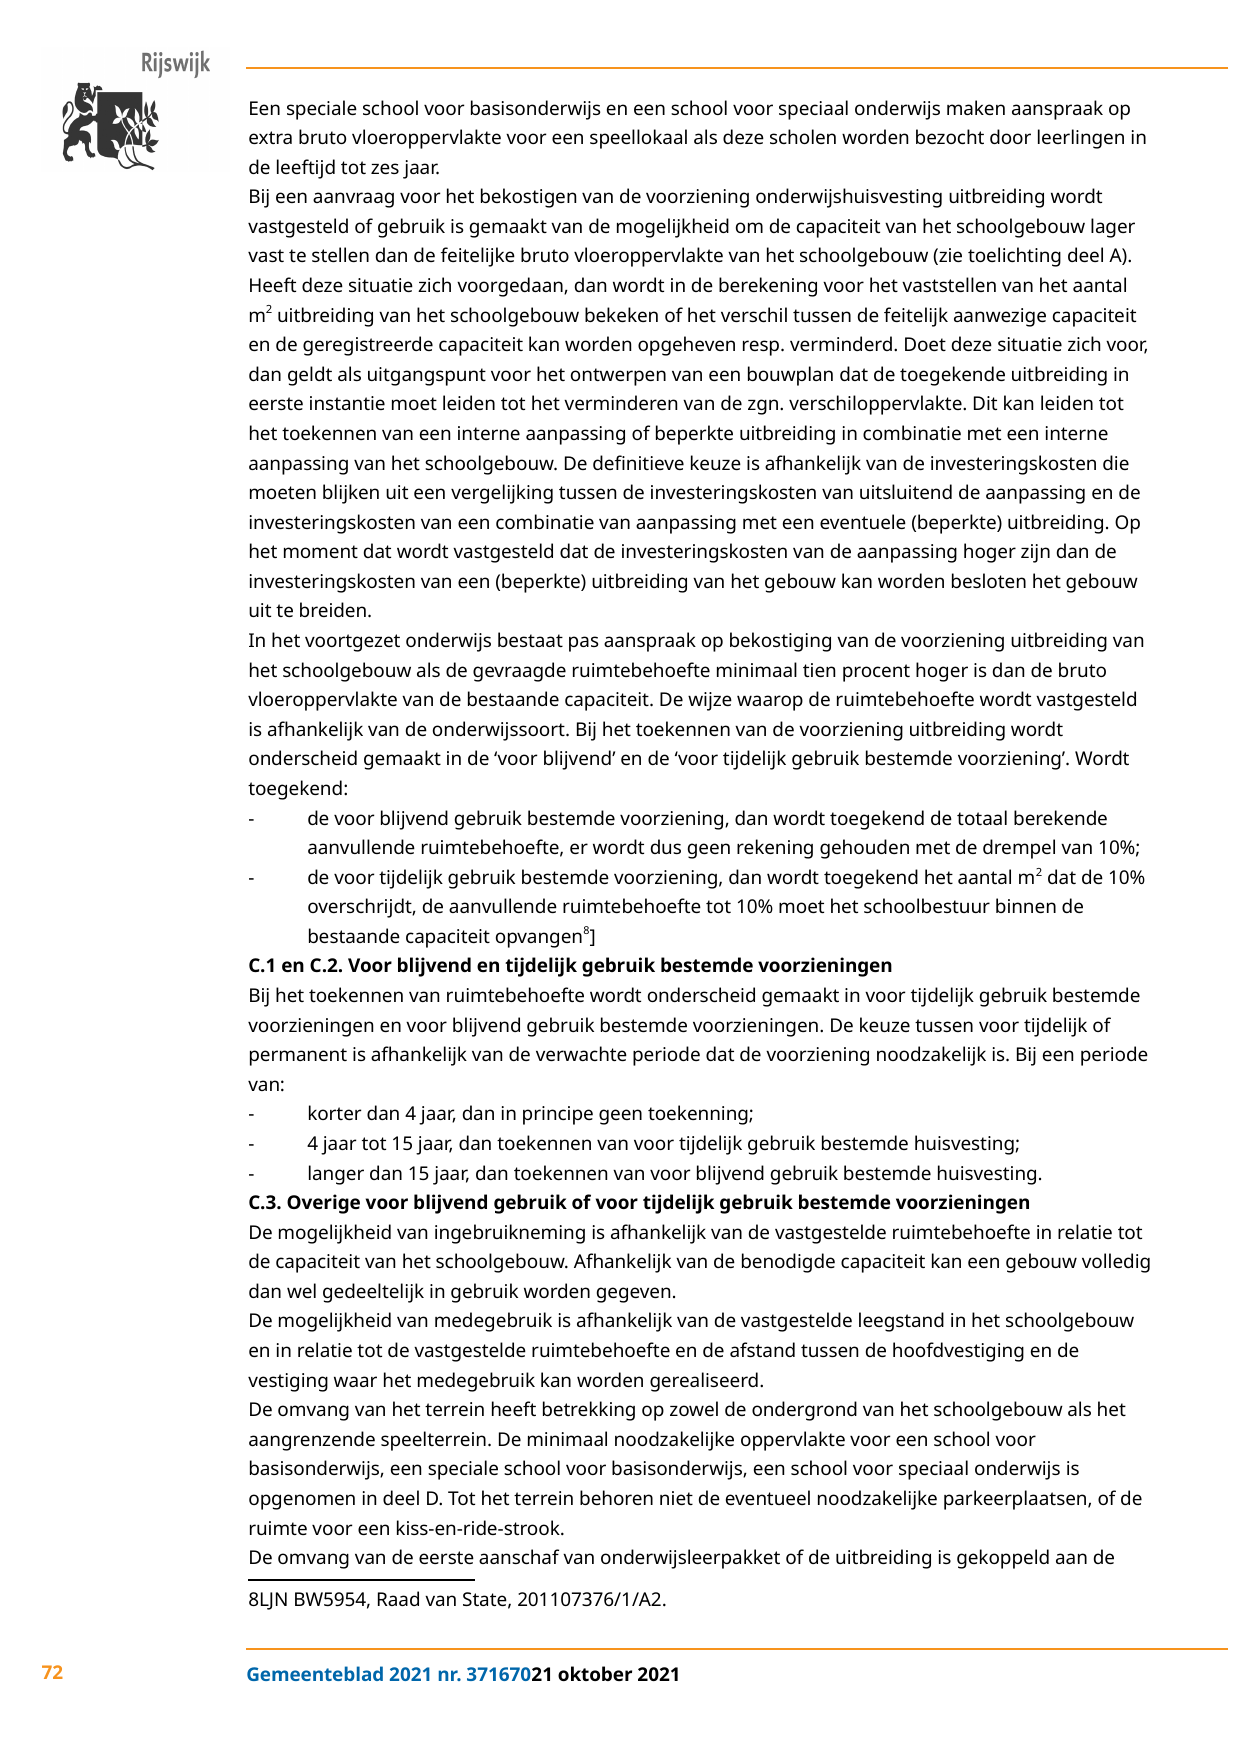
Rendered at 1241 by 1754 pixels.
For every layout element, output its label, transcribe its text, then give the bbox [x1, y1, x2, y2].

text De omvang van het terrein heeft betrekking op zowel de ondergrond van het schoolgebouw als het aangrenzende speelterrein. De minimaal noodzakelijke oppervlakte voor een school voor basisonderwijs, een speciale school voor basisonderwijs, een school voor speciaal onderwijs is opgenomen in deel D. Tot het terrein behoren niet de eventueel noodzakelijke parkeerplaatsen, of de ruimte voor een kiss-en-ride-strook. [248, 1396, 1152, 1541]
text De omvang van de eerste aanschaf van onderwijsleerpakket of de uitbreiding is gekoppeld aan de [248, 1544, 1152, 1570]
text In het voortgezet onderwijs bestaat pas aanspraak op bekostiging van de voorziening uitbreiding van het schoolgebouw als de gevraagde ruimtebehoefte minimaal tien procent hoger is dan de bruto vloeroppervlakte van de bestaande capaciteit. De wijze waarop de ruimtebehoefte wordt vastgesteld is afhankelijk van de onderwijssoort. Bij het toekennen van de voorziening uitbreiding wordt onderscheid gemaakt in de ‘voor blijvend’ en de ‘voor tijdelijk gebruik bestemde voorziening’. Wordt toegekend: [248, 627, 1152, 801]
text Bij het toekennen van ruimtebehoefte wordt onderscheid gemaakt in voor tijdelijk gebruik bestemde voorzieningen en voor blijvend gebruik bestemde voorzieningen. De keuze tussen voor tijdelijk of permanent is afhankelijk van de verwachte periode dat de voorziening noodzakelijk is. Bij een periode van: [248, 982, 1152, 1097]
text Bij een aanvraag voor het bekostigen van de voorziening onderwijshuisvesting uitbreiding wordt vastgesteld of gebruik is gemaakt van de mogelijkheid om de capaciteit van het schoolgebouw lager vast te stellen dan de feitelijke bruto vloeroppervlakte van het schoolgebouw (zie toelichting deel A). Heeft deze situatie zich voorgedaan, dan wordt in de berekening voor het vaststellen van het aantal m2 uitbreiding van het schoolgebouw bekeken of het verschil tussen de feitelijk aanwezige capaciteit en de geregistreerde capaciteit kan worden opgeheven resp. verminderd. Doet deze situatie zich voor, dan geldt als uitgangspunt voor het ontwerpen van een bouwplan dat de toegekende uitbreiding in eerste instantie moet leiden tot het verminderen van de zgn. verschiloppervlakte. Dit kan leiden tot het toekennen van een interne aanpassing of beperkte uitbreiding in combinatie met een interne aanpassing van het schoolgebouw. De definitieve keuze is afhankelijk van de investeringskosten die moeten blijken uit een vergelijking tussen de investeringskosten van uitsluitend de aanpassing en de investeringskosten van een combinatie van aanpassing met een eventuele (beperkte) uitbreiding. Op het moment dat wordt vastgesteld dat de investeringskosten van de aanpassing hoger zijn dan de investeringskosten van een (beperkte) uitbreiding van het gebouw kan worden besloten het gebouw uit te breiden. [248, 183, 1152, 623]
text C.3. Overige voor blijvend gebruik of voor tijdelijk gebruik bestemde voorzieningen [248, 1189, 1152, 1215]
text De mogelijkheid van medegebruik is afhankelijk van de vastgestelde leegstand in het schoolgebouw en in relatie tot de vastgestelde ruimtebehoefte en de afstand tussen de hoofdvestiging en de vestiging waar het medegebruik kan worden gerealiseerd. [248, 1308, 1152, 1393]
picture [41, 47, 231, 172]
text De mogelijkheid van ingebruikneming is afhankelijk van de vastgestelde ruimtebehoefte in relatie tot de capaciteit van het schoolgebouw. Afhankelijk van de benodigde capaciteit kan een gebouw volledig dan wel gedeeltelijk in gebruik worden gegeven. [248, 1219, 1152, 1304]
text C.1 en C.2. Voor blijvend en tijdelijk gebruik bestemde voorzieningen [248, 953, 1152, 978]
list korter dan 4 jaar, dan in principe geen toekenning; [248, 1101, 1152, 1126]
list de voor blijvend gebruik bestemde voorziening, dan wordt toegekend de totaal berekende aanvullende ruimtebehoefte, er wordt dus geen rekening gehouden met de drempel van 10%; [248, 805, 1152, 860]
list de voor tijdelijk gebruik bestemde voorziening, dan wordt toegekend het aantal m2 dat de 10% overschrijdt, de aanvullende ruimtebehoefte tot 10% moet het schoolbestuur binnen de bestaande capaciteit opvangen] [248, 864, 1152, 949]
list langer dan 15 jaar, dan toekennen van voor blijvend gebruik bestemde huisvesting. [248, 1160, 1152, 1186]
text Een speciale school voor basisonderwijs en een school voor speciaal onderwijs maken aanspraak op extra bruto vloeroppervlakte voor een speellokaal als deze scholen worden bezocht door leerlingen in de leeftijd tot zes jaar. [248, 95, 1152, 180]
list 4 jaar tot 15 jaar, dan toekennen van voor tijdelijk gebruik bestemde huisvesting; [248, 1130, 1152, 1156]
list LJN BW5954, Raad van State, 201107376/1/A2. [248, 1586, 1152, 1612]
